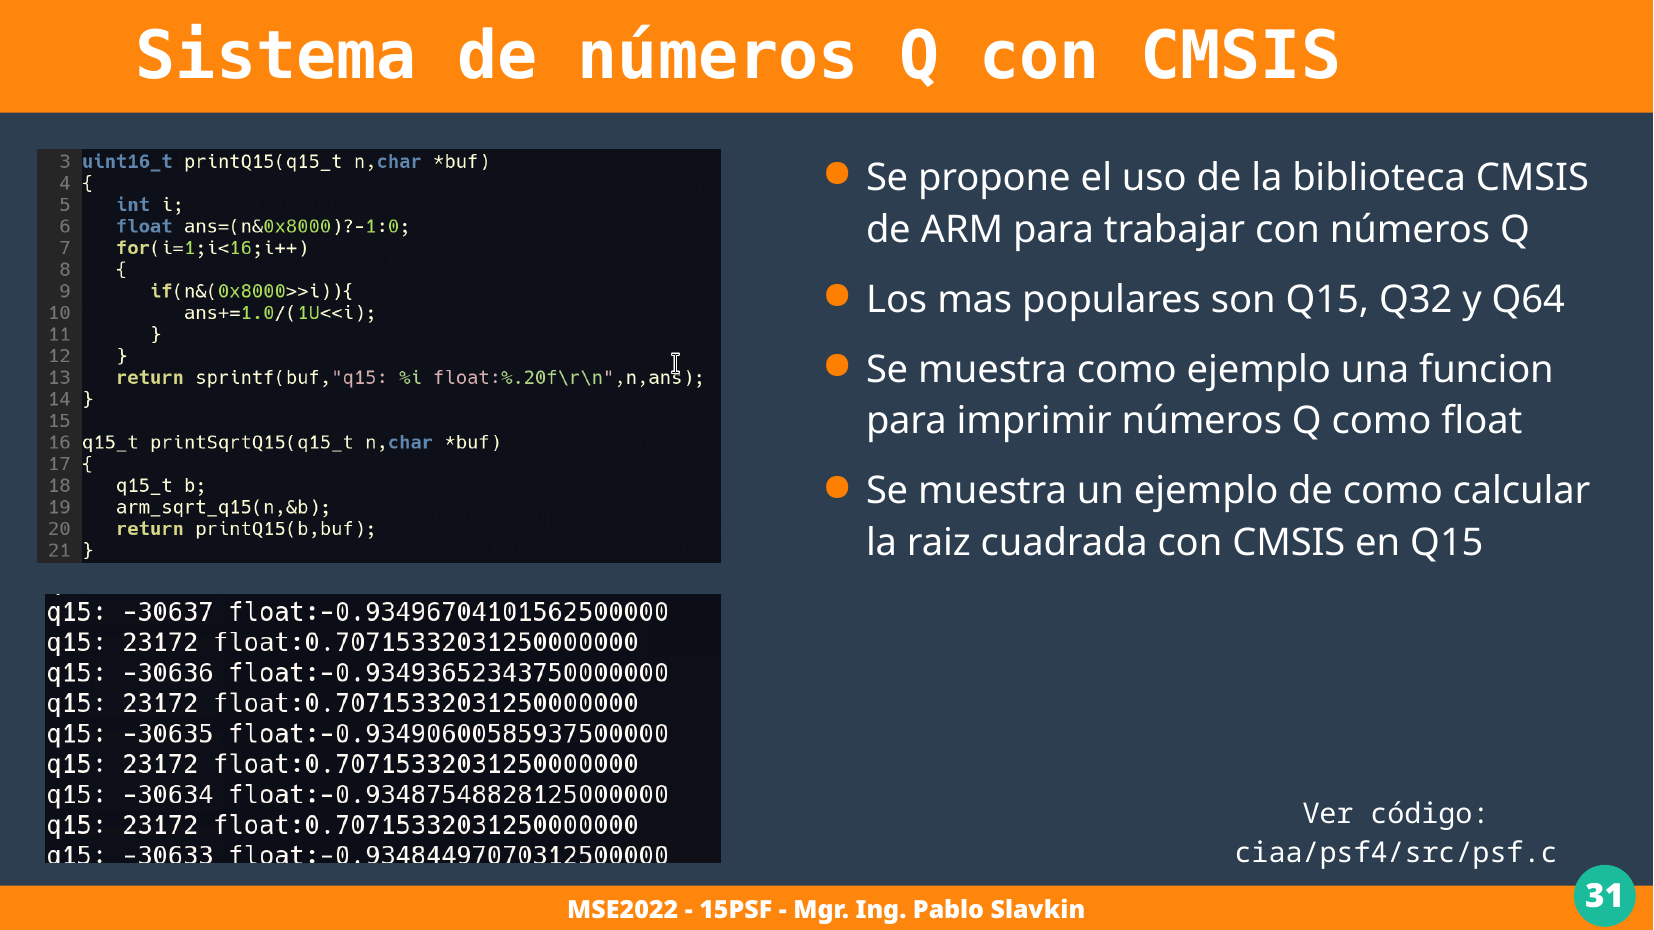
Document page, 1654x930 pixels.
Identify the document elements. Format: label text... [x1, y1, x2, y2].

picture [37, 149, 721, 563]
text_box Ver código: ciaa/psf4/src/psf.c [1219, 779, 1573, 885]
list Se propone el uso de la biblioteca CMSIS de ARM para trabajar con números Q Los mas populares son Q15, Q32 y Q64 Se muestra como ejemplo una funcion para imprimir números Q como float Se muestra un ejemplo de como calcular la raiz cuadrada con CMSIS en Q15 [807, 150, 1595, 676]
title Sistema de números Q con CMSIS [135, 16, 1495, 113]
picture [45, 594, 721, 863]
